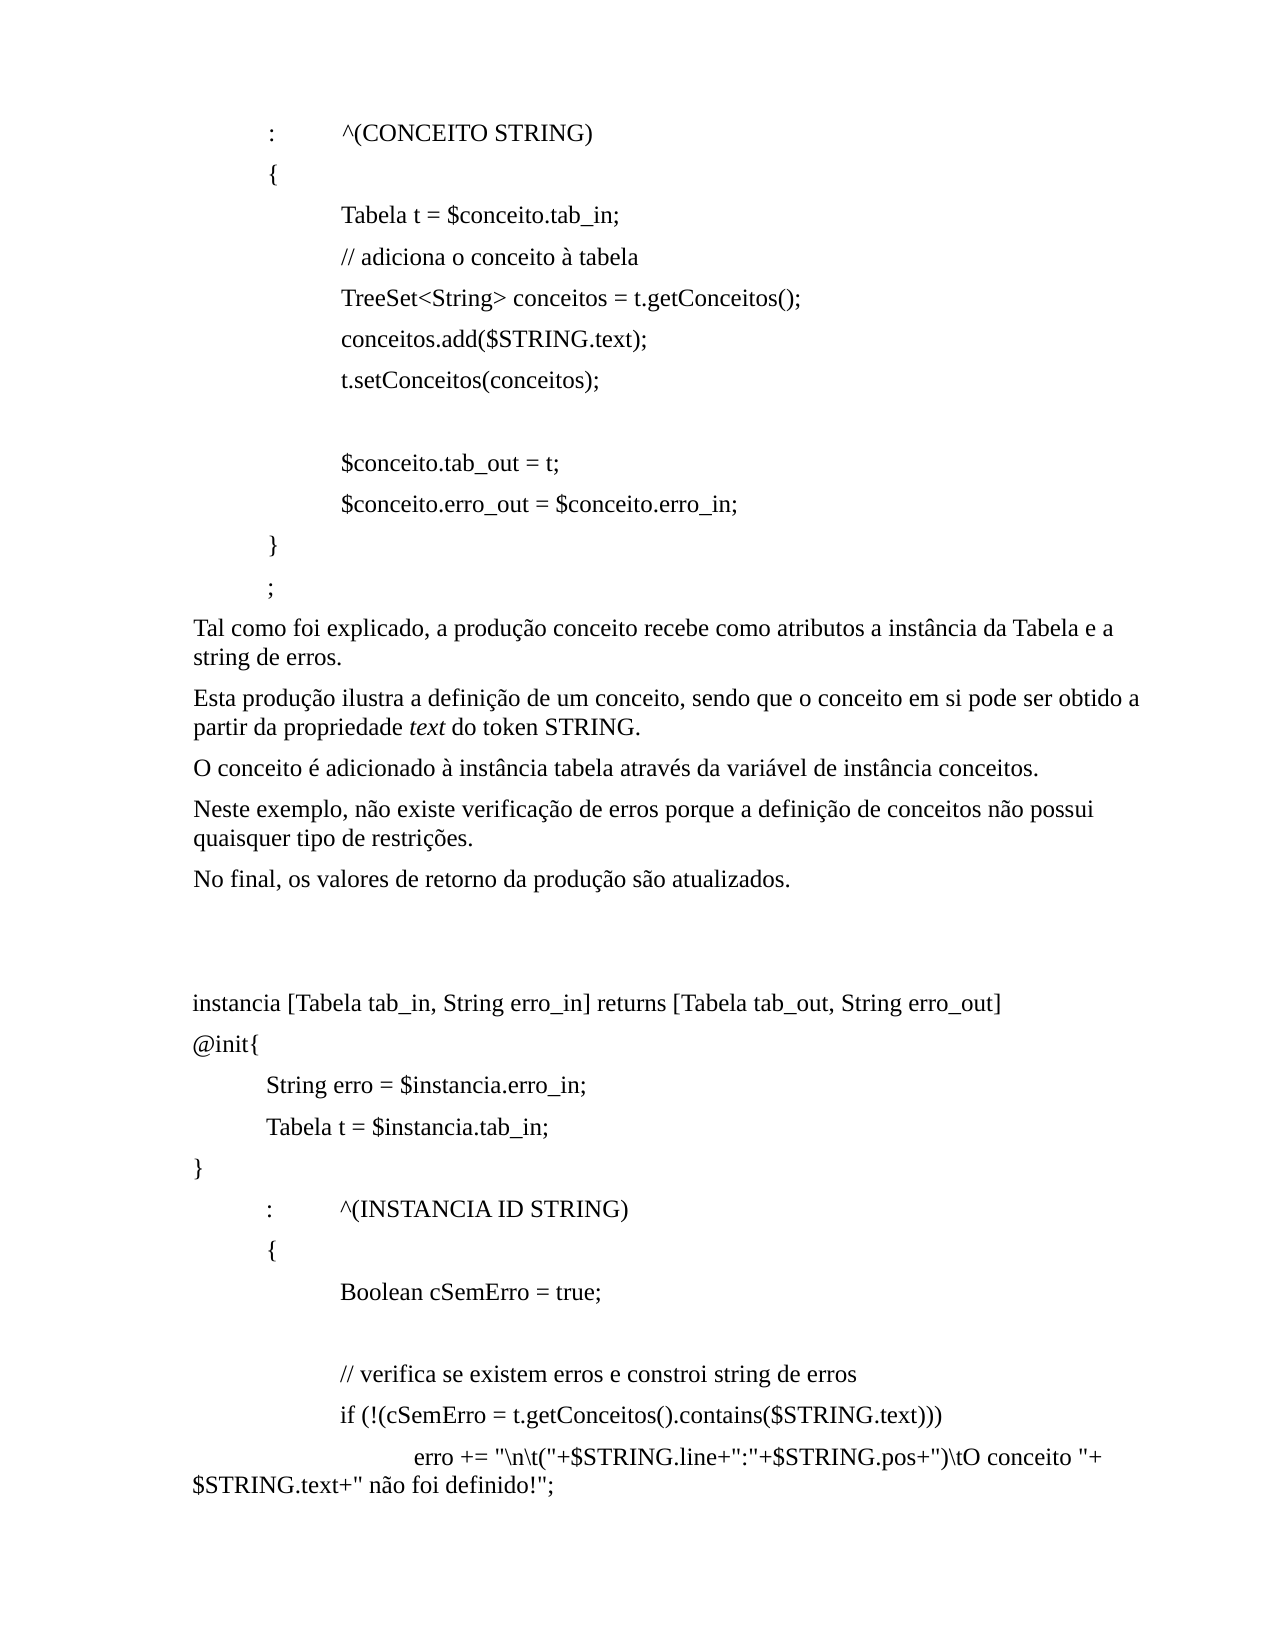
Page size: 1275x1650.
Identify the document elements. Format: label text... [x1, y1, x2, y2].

list conceitos.add($STRING.text); [156, 324, 1157, 353]
list // adiciona o conceito à tabela [156, 242, 1157, 271]
list : ^(CONCEITO STRING) [231, 118, 1157, 147]
text if (!(cSemErro = t.getConceitos().contains($STRING.text))) [118, 1401, 1157, 1429]
text Tabela t = $instancia.tab_in; [118, 1112, 1157, 1141]
list Esta produção ilustra a definição de um conceito, sendo que o conceito em si pode ser obtido a partir da propriedade text do token STRING. [156, 683, 1157, 741]
list $conceito.tab_out = t; [156, 448, 1157, 477]
list Tabela t = $conceito.tab_in; [156, 201, 1157, 229]
text { [118, 1236, 1157, 1264]
text // verifica se existem erros e constroi string de erros [118, 1359, 1157, 1388]
list t.setConceitos(conceitos); [156, 366, 1157, 394]
text Boolean cSemErro = true; [118, 1277, 1157, 1306]
text erro += "\n\t("+$STRING.line+":"+$STRING.pos+")\tO conceito "+ $STRING.text+" não foi definido!"; [118, 1442, 1157, 1499]
list { [156, 159, 1157, 188]
text instancia [Tabela tab_in, String erro_in] returns [Tabela tab_out, String erro_out] [118, 988, 1157, 1017]
text String erro = $instancia.erro_in; [118, 1071, 1157, 1099]
text } [118, 1153, 1157, 1182]
list No final, os valores de retorno da produção são atualizados. [156, 864, 1157, 893]
list Tal como foi explicado, a produção conceito recebe como atributos a instância da Tabela e a string de erros. [156, 613, 1157, 671]
list $conceito.erro_out = $conceito.erro_in; [156, 489, 1157, 518]
list ; [156, 572, 1157, 601]
list } [156, 531, 1157, 559]
list O conceito é adicionado à instância tabela através da variável de instância conceitos. [156, 753, 1157, 782]
list Neste exemplo, não existe verificação de erros porque a definição de conceitos não possui quaisquer tipo de restrições. [156, 794, 1157, 852]
list TreeSet<String> conceitos = t.getConceitos(); [156, 283, 1157, 312]
text @init{ [118, 1029, 1157, 1058]
text : ^(INSTANCIA ID STRING) [118, 1194, 1157, 1223]
